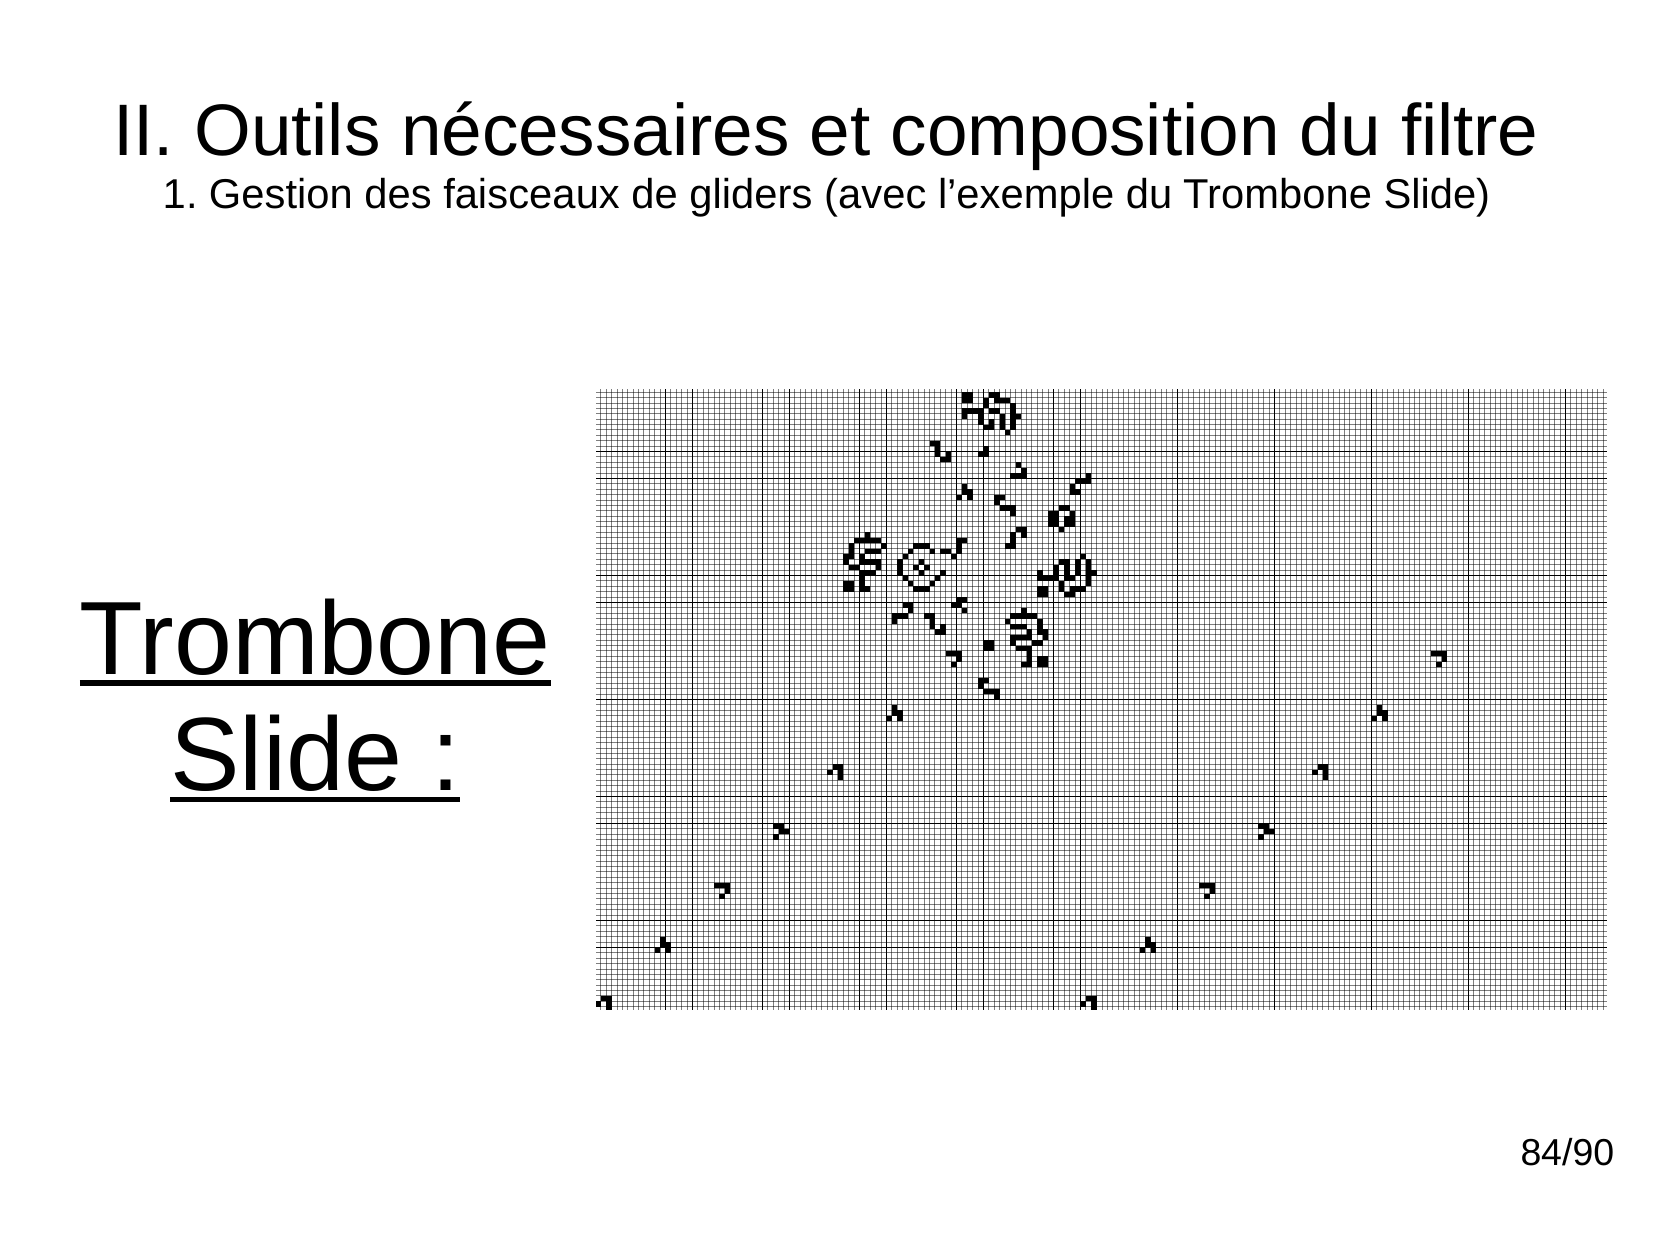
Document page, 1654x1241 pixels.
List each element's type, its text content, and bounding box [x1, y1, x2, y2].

picture [596, 389, 1607, 1010]
title II. Outils nécessaires et composition du filtre 1. Gestion des faisceaux de gliders (avec l’exemple du Trombone Slide) [82, 49, 1571, 257]
text_box Trombone Slide : [65, 572, 566, 821]
text_box <number>/90 [1505, 1124, 1654, 1182]
